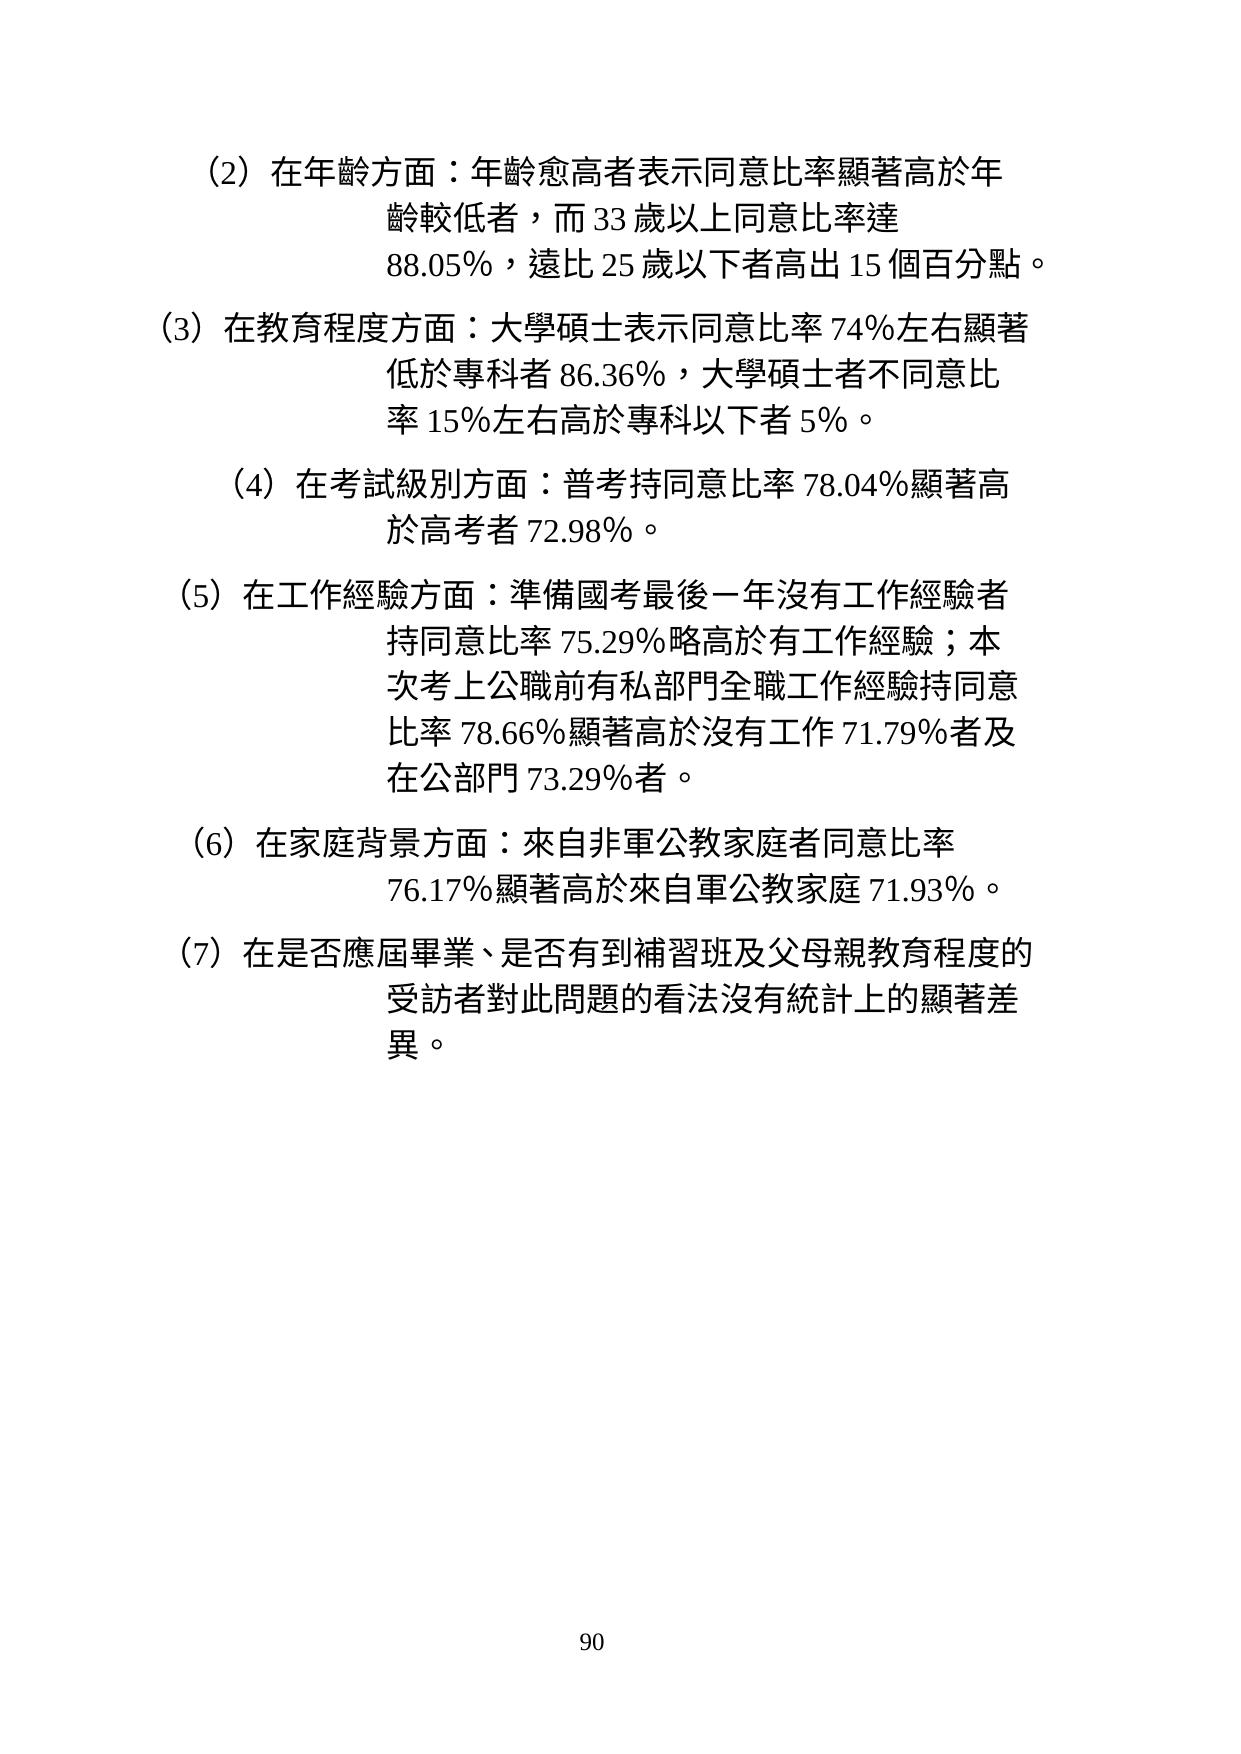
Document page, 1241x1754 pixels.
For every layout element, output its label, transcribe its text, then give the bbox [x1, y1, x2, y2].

text （5）在工作經驗方面：準備國考最後ㄧ年沒有工作經驗者持同意比率75.29％略高於有工作經驗；本次考上公職前有私部門全職工作經驗持同意比率78.66％顯著高於沒有工作71.79％者及在公部門73.29％者。 [17, 571, 1034, 800]
text （3）在教育程度方面：大學碩士表示同意比率74％左右顯著低於專科者86.36％，大學碩士者不同意比率15％左右高於專科以下者5％。 [0, 304, 1034, 441]
text （4）在考試級別方面：普考持同意比率78.04％顯著高於高考者72.98％。 [121, 460, 1034, 552]
text （2）在年齡方面：年齡愈高者表示同意比率顯著高於年齡較低者，而33歲以上同意比率達88.05％，遠比25歲以下者高出15個百分點。 [62, 148, 1034, 285]
text （7）在是否應屆畢業、是否有到補習班及父母親教育程度的受訪者對此問題的看法沒有統計上的顯著差異。 [17, 929, 1034, 1066]
text （6）在家庭背景方面：來自非軍公教家庭者同意比率76.17％顯著高於來自軍公教家庭71.93％。 [47, 818, 1034, 910]
